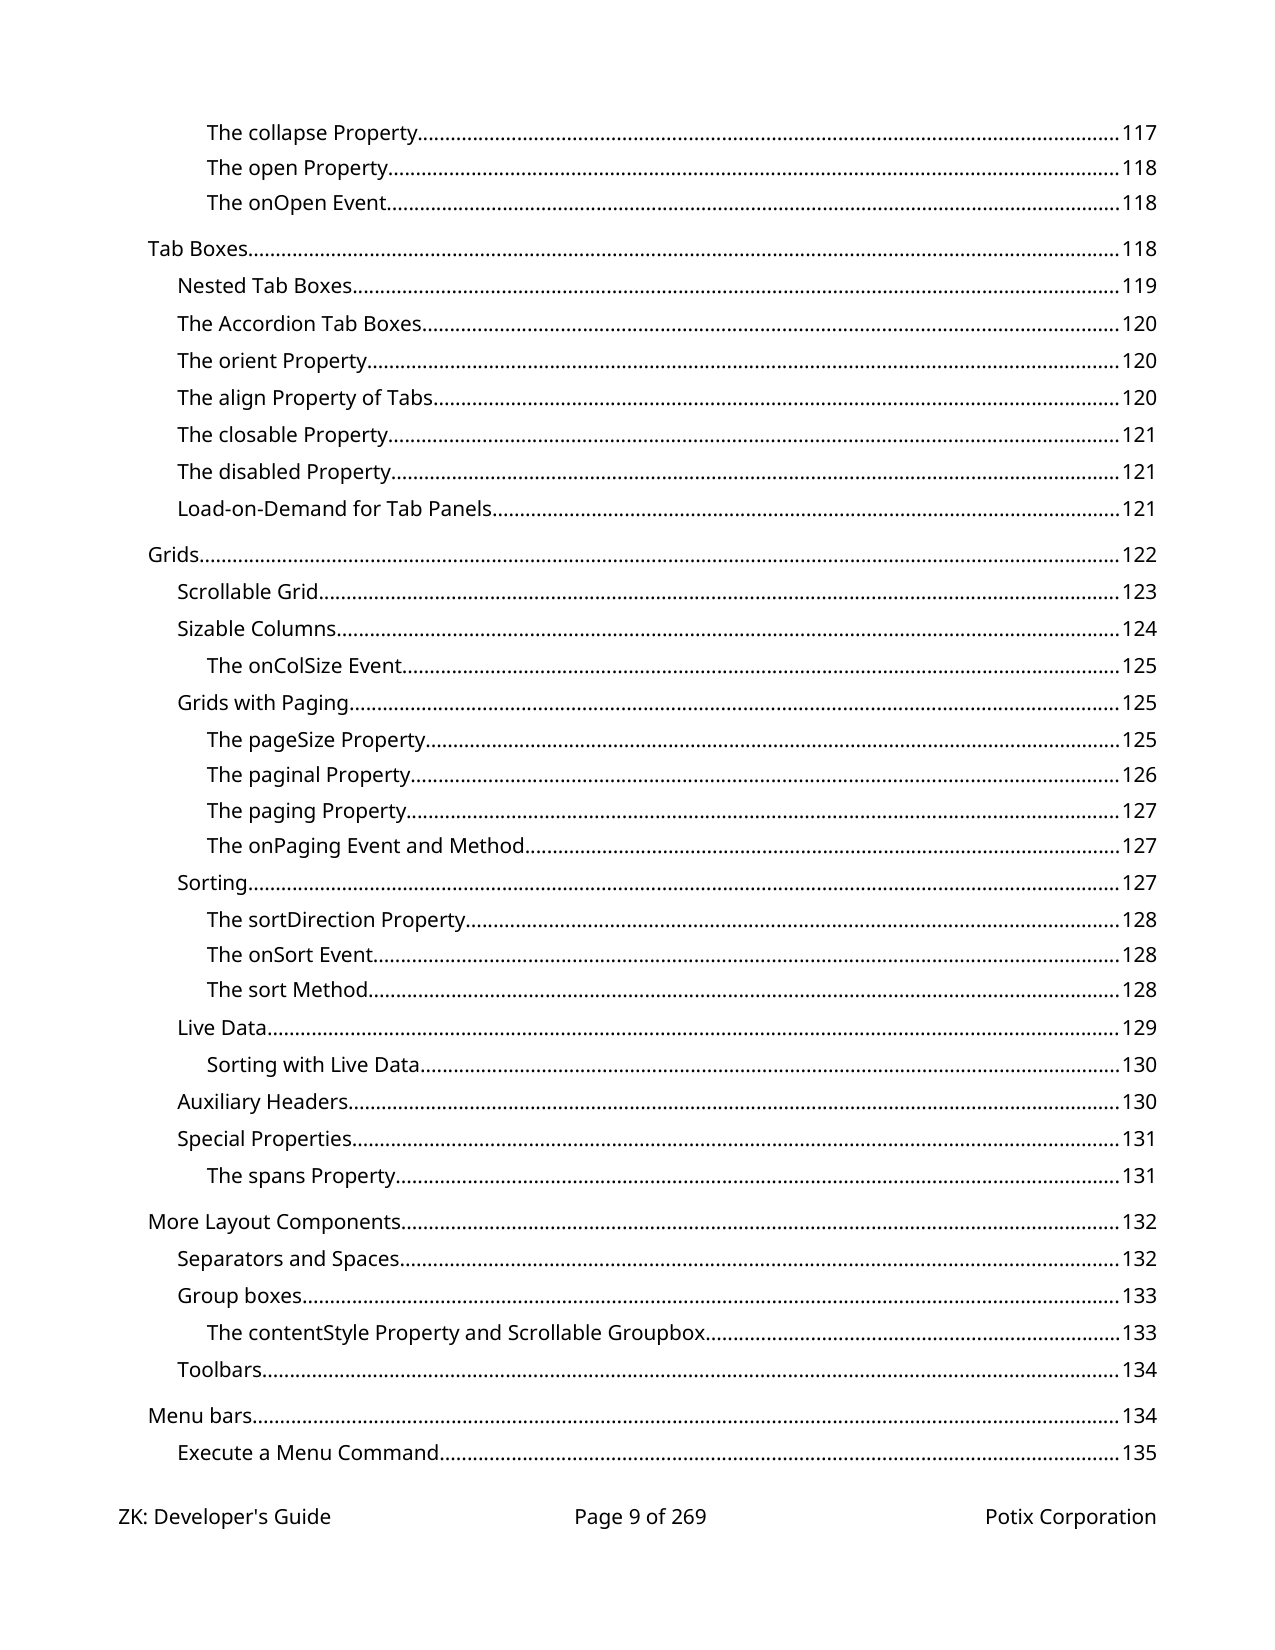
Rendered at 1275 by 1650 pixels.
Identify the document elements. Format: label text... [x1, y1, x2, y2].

text Sizable Columns 124 [177, 614, 1157, 642]
text Separators and Spaces 132 [177, 1244, 1157, 1272]
text The paginal Property 126 [207, 761, 1157, 789]
text Nested Tab Boxes 119 [177, 272, 1157, 300]
text The contentStyle Property and Scrollable Groupbox 133 [207, 1318, 1157, 1346]
text Group boxes 133 [177, 1281, 1157, 1309]
text The pageSize Property 125 [207, 725, 1157, 754]
text The disabled Property 121 [177, 457, 1157, 485]
text The sort Method 128 [207, 976, 1157, 1004]
text The onColSize Event 125 [207, 651, 1157, 679]
text Menu bars 134 [148, 1401, 1157, 1429]
text Live Data 129 [177, 1013, 1157, 1041]
text Auxiliary Headers 130 [177, 1087, 1157, 1115]
text The spans Property 131 [207, 1161, 1157, 1189]
text Toolbars 134 [177, 1355, 1157, 1383]
text Sorting with Live Data 130 [207, 1050, 1157, 1078]
text The onOpen Event 118 [207, 188, 1157, 217]
text The open Property 118 [207, 153, 1157, 182]
text The collapse Property 117 [207, 118, 1157, 146]
text Tab Boxes 118 [148, 234, 1157, 263]
text Scrollable Grid 123 [177, 577, 1157, 605]
text The Accordion Tab Boxes 120 [177, 309, 1157, 337]
text The orient Property 120 [177, 346, 1157, 374]
text More Layout Components 132 [148, 1207, 1157, 1235]
text Grids with Paging 125 [177, 688, 1157, 717]
text The closable Property 121 [177, 420, 1157, 448]
text The onSort Event 128 [207, 940, 1157, 969]
text Execute a Menu Command 135 [177, 1438, 1157, 1467]
text The align Property of Tabs 120 [177, 383, 1157, 411]
text Load-on-Demand for Tab Panels 121 [177, 494, 1157, 522]
text The onPaging Event and Method 127 [207, 831, 1157, 859]
text Sorting 127 [177, 868, 1157, 896]
text Grids 122 [148, 540, 1157, 568]
text Special Properties 131 [177, 1124, 1157, 1152]
text The paging Property 127 [207, 796, 1157, 824]
text The sortDirection Property 128 [207, 905, 1157, 933]
